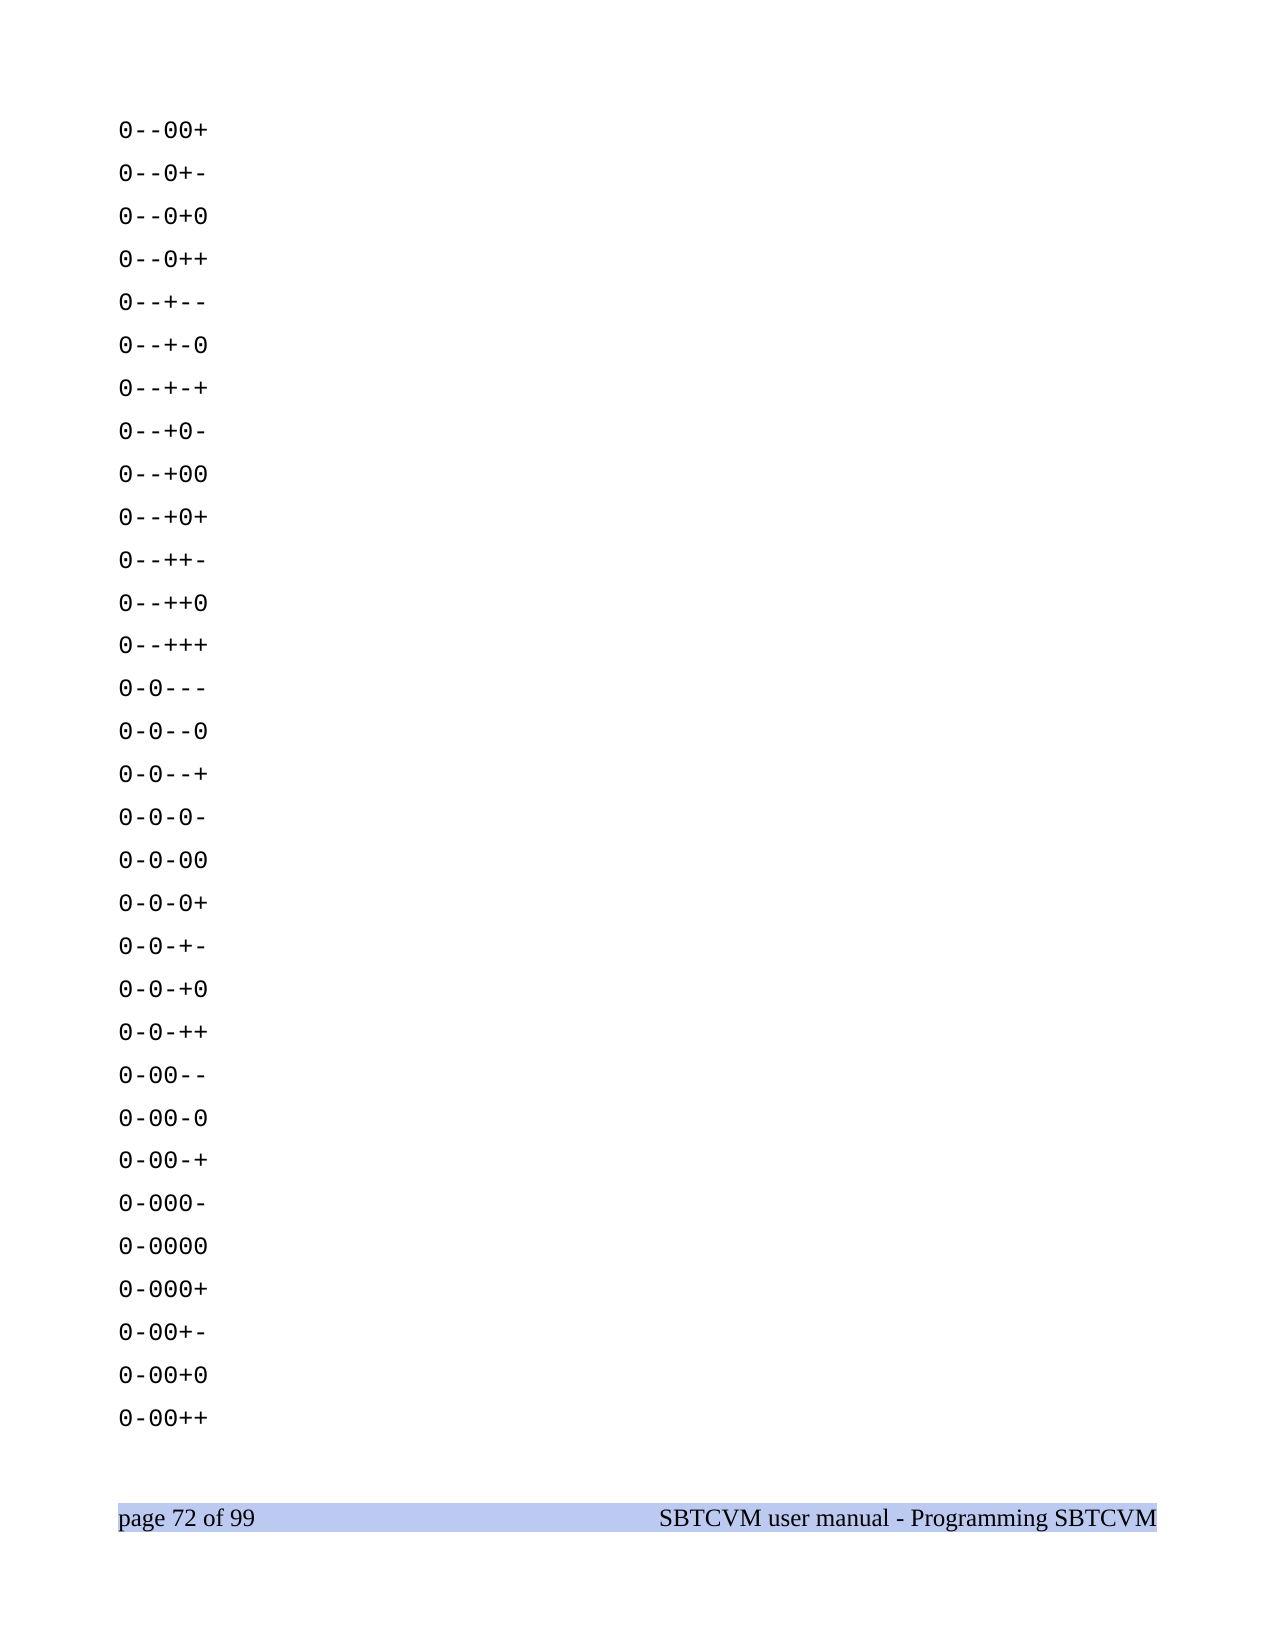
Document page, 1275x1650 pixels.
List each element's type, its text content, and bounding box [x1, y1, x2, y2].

text 0--+0- [118, 418, 1157, 447]
text 0-0-++ [118, 1019, 1157, 1048]
text 0-0--+ [118, 762, 1157, 790]
text 0-00-- [118, 1062, 1157, 1091]
text 0-0-0- [118, 805, 1157, 833]
text 0--0++ [118, 247, 1157, 275]
text 0-0-+- [118, 933, 1157, 962]
text 0-0--- [118, 676, 1157, 704]
text 0--00+ [118, 118, 1157, 146]
text 0--++- [118, 547, 1157, 576]
text 0--+-+ [118, 376, 1157, 404]
text 0--0+0 [118, 204, 1157, 232]
text 0--++0 [118, 590, 1157, 618]
text 0-000- [118, 1191, 1157, 1219]
text 0-00-0 [118, 1105, 1157, 1133]
text 0-0-+0 [118, 976, 1157, 1005]
text 0--+0+ [118, 504, 1157, 533]
text 0--+-- [118, 290, 1157, 318]
text 0-00++ [118, 1406, 1157, 1434]
text 0-00-+ [118, 1148, 1157, 1176]
text 0-000+ [118, 1277, 1157, 1305]
text 0--+00 [118, 461, 1157, 490]
text 0--+++ [118, 633, 1157, 661]
text 0-0-00 [118, 848, 1157, 876]
text 0-0--0 [118, 719, 1157, 747]
text 0--0+- [118, 161, 1157, 189]
text 0--+-0 [118, 333, 1157, 361]
text 0-00+- [118, 1320, 1157, 1348]
text 0-00+0 [118, 1363, 1157, 1391]
text 0-0000 [118, 1234, 1157, 1262]
text 0-0-0+ [118, 891, 1157, 919]
